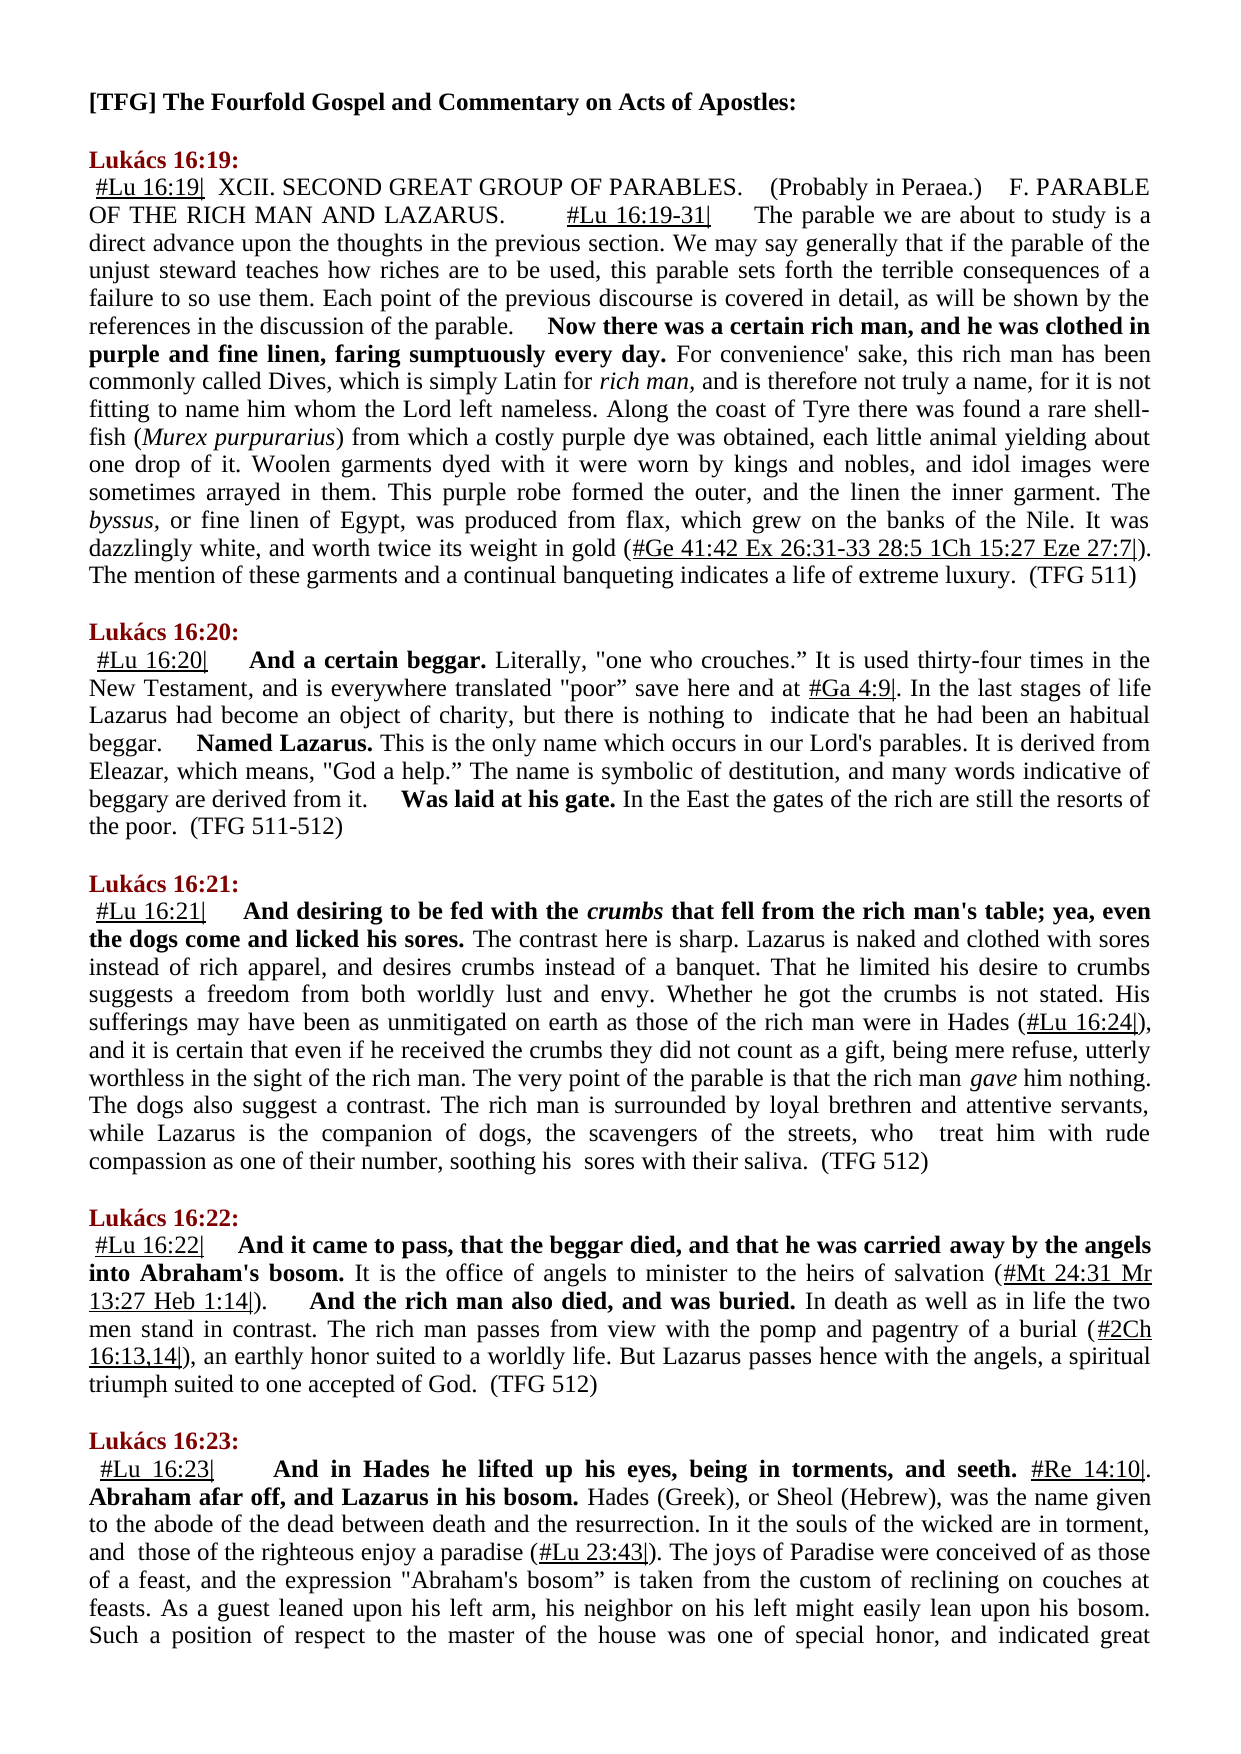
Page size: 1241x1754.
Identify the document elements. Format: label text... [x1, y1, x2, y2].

text #Lu 16:23| And in Hades he lifted up his eyes, being in torments, and seeth. #Re 14:10|. Abraham afar off, and Lazarus in his bosom. Hades (Greek), or Sheol (Hebrew), was the name given to the abode of the dead between death and the resurrection. In it the souls of the wicked are in torment, and those of the righteous enjoy a paradise (#Lu 23:43|). The joys of Paradise were conceived of as those of a feast, and the expression "Abraham's bosom” is taken from the custom of reclining on couches at feasts. As a guest leaned upon his left arm, his neighbor on his left might easily lean upon his bosom. Such a position of respect to the master of the house was one of special honor, and indicated great [88, 1455, 1152, 1649]
text #Lu 16:20| And a certain beggar. Literally, "one who crouches.” It is used thirty-four times in the New Testament, and is everywhere translated "poor” save here and at #Ga 4:9|. In the last stages of life Lazarus had become an object of charity, but there is nothing to indicate that he had been an habitual beggar. Named Lazarus. This is the only name which occurs in our Lord's parables. It is derived from Eleazar, which means, "God a help.” The name is symbolic of destitution, and many words indicative of beggary are derived from it. Was laid at his gate. In the East the gates of the rich are still the resorts of the poor. (TFG 511-512) [88, 646, 1152, 840]
text Lukács 16:20: [88, 618, 1152, 646]
text Lukács 16:23: [88, 1427, 1152, 1455]
text Lukács 16:19: [88, 146, 1152, 173]
text #Lu 16:21| And desiring to be fed with the crumbs that fell from the rich man's table; yea, even the dogs come and licked his sores. The contrast here is sharp. Lazarus is naked and clothed with sores instead of rich apparel, and desires crumbs instead of a banquet. That he limited his desire to crumbs suggests a freedom from both worldly lust and envy. Whether he got the crumbs is not stated. His sufferings may have been as unmitigated on earth as those of the rich man were in Hades (#Lu 16:24|), and it is certain that even if he received the crumbs they did not count as a gift, being mere refuse, utterly worthless in the sight of the rich man. The very point of the parable is that the rich man gave him nothing. The dogs also suggest a contrast. The rich man is surrounded by loyal brethren and attentive servants, while Lazarus is the companion of dogs, the scavengers of the streets, who treat him with rude compassion as one of their number, soothing his sores with their saliva. (TFG 512) [88, 897, 1152, 1174]
text [TFG] The Fourfold Gospel and Commentary on Acts of Apostles: [88, 88, 1152, 116]
text #Lu 16:22| And it came to pass, that the beggar died, and that he was carried away by the angels into Abraham's bosom. It is the office of angels to minister to the heirs of salvation (#Mt 24:31 Mr 13:27 Heb 1:14|). And the rich man also died, and was buried. In death as well as in life the two men stand in contrast. The rich man passes from view with the pomp and pagentry of a burial (#2Ch 16:13,14|), an earthly honor suited to a worldly life. But Lazarus passes hence with the angels, a spiritual triumph suited to one accepted of God. (TFG 512) [88, 1232, 1152, 1398]
text Lukács 16:22: [88, 1204, 1152, 1232]
text #Lu 16:19| XCII. SECOND GREAT GROUP OF PARABLES. (Probably in Peraea.) F. PARABLE OF THE RICH MAN AND LAZARUS. #Lu 16:19-31| The parable we are about to study is a direct advance upon the thoughts in the previous section. We may say generally that if the parable of the unjust steward teaches how riches are to be used, this parable sets forth the terrible consequences of a failure to so use them. Each point of the previous discourse is covered in detail, as will be shown by the references in the discussion of the parable. Now there was a certain rich man, and he was clothed in purple and fine linen, faring sumptuously every day. For convenience' sake, this rich man has been commonly called Dives, which is simply Latin for rich man, and is therefore not truly a name, for it is not fitting to name him whom the Lord left nameless. Along the coast of Tyre there was found a rare shell-fish (Murex purpurarius) from which a costly purple dye was obtained, each little animal yielding about one drop of it. Woolen garments dyed with it were worn by kings and nobles, and idol images were sometimes arrayed in them. This purple robe formed the outer, and the linen the inner garment. The byssus, or fine linen of Egypt, was produced from flax, which grew on the banks of the Nile. It was dazzlingly white, and worth twice its weight in gold (#Ge 41:42 Ex 26:31-33 28:5 1Ch 15:27 Eze 27:7|). The mention of these garments and a continual banqueting indicates a life of extreme luxury. (TFG 511) [88, 173, 1152, 589]
text Lukács 16:21: [88, 870, 1152, 897]
